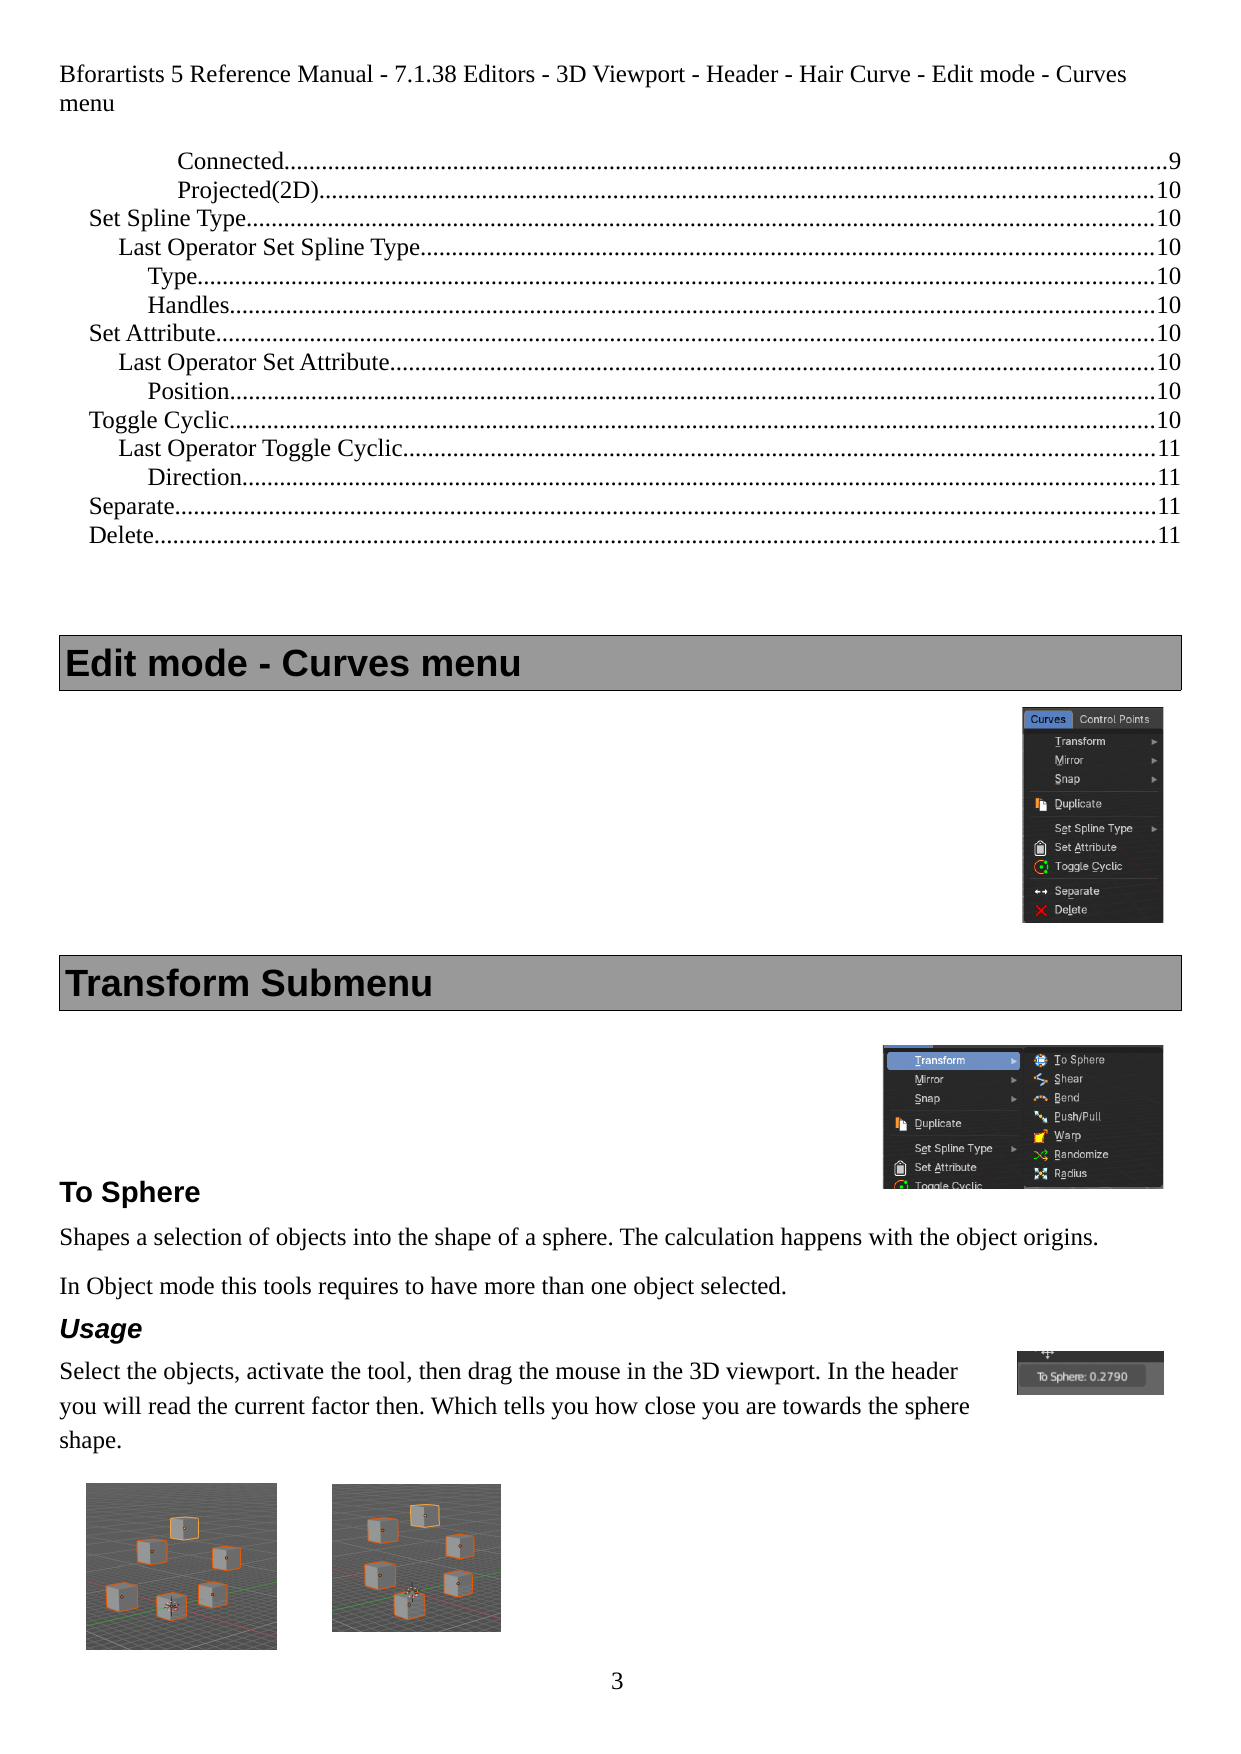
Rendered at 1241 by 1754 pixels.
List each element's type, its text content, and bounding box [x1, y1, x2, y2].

text In Object mode this tools requires to have more than one object selected. [59, 1271, 1181, 1299]
picture [332, 1484, 501, 1632]
text Handles 10 [147, 290, 1181, 318]
text Last Operator Toggle Cyclic 11 [118, 433, 1181, 462]
text Direction 11 [147, 462, 1181, 491]
text Connected 9 [177, 146, 1181, 175]
subtitle To Sphere [59, 1175, 1181, 1209]
text Separate 11 [88, 491, 1181, 520]
text Set Spline Type 10 [88, 203, 1181, 232]
table_header Edit mode - Curves menu [60, 636, 1181, 690]
text Select the objects, activate the tool, then drag the mouse in the 3D viewport. In the header you will read the current factor then. Which tells you how close you are towards the sphere shape. [59, 1356, 1181, 1454]
text Projected(2D) 10 [177, 175, 1181, 203]
table_header Transform Submenu [60, 956, 1181, 1010]
picture [86, 1483, 277, 1650]
text Delete 11 [88, 520, 1181, 548]
text Last Operator Set Attribute 10 [118, 347, 1181, 376]
text Last Operator Set Spline Type 10 [118, 232, 1181, 261]
picture [882, 1045, 1164, 1189]
text Shapes a selection of objects into the shape of a sphere. The calculation happens with the object origins. [59, 1222, 1181, 1250]
text Toggle Cyclic 10 [88, 405, 1181, 433]
picture [1022, 707, 1164, 923]
picture [1017, 1351, 1164, 1395]
subtitle Usage [59, 1312, 1181, 1344]
text Type 10 [147, 261, 1181, 290]
text Position 10 [147, 376, 1181, 405]
text Set Attribute 10 [88, 318, 1181, 347]
